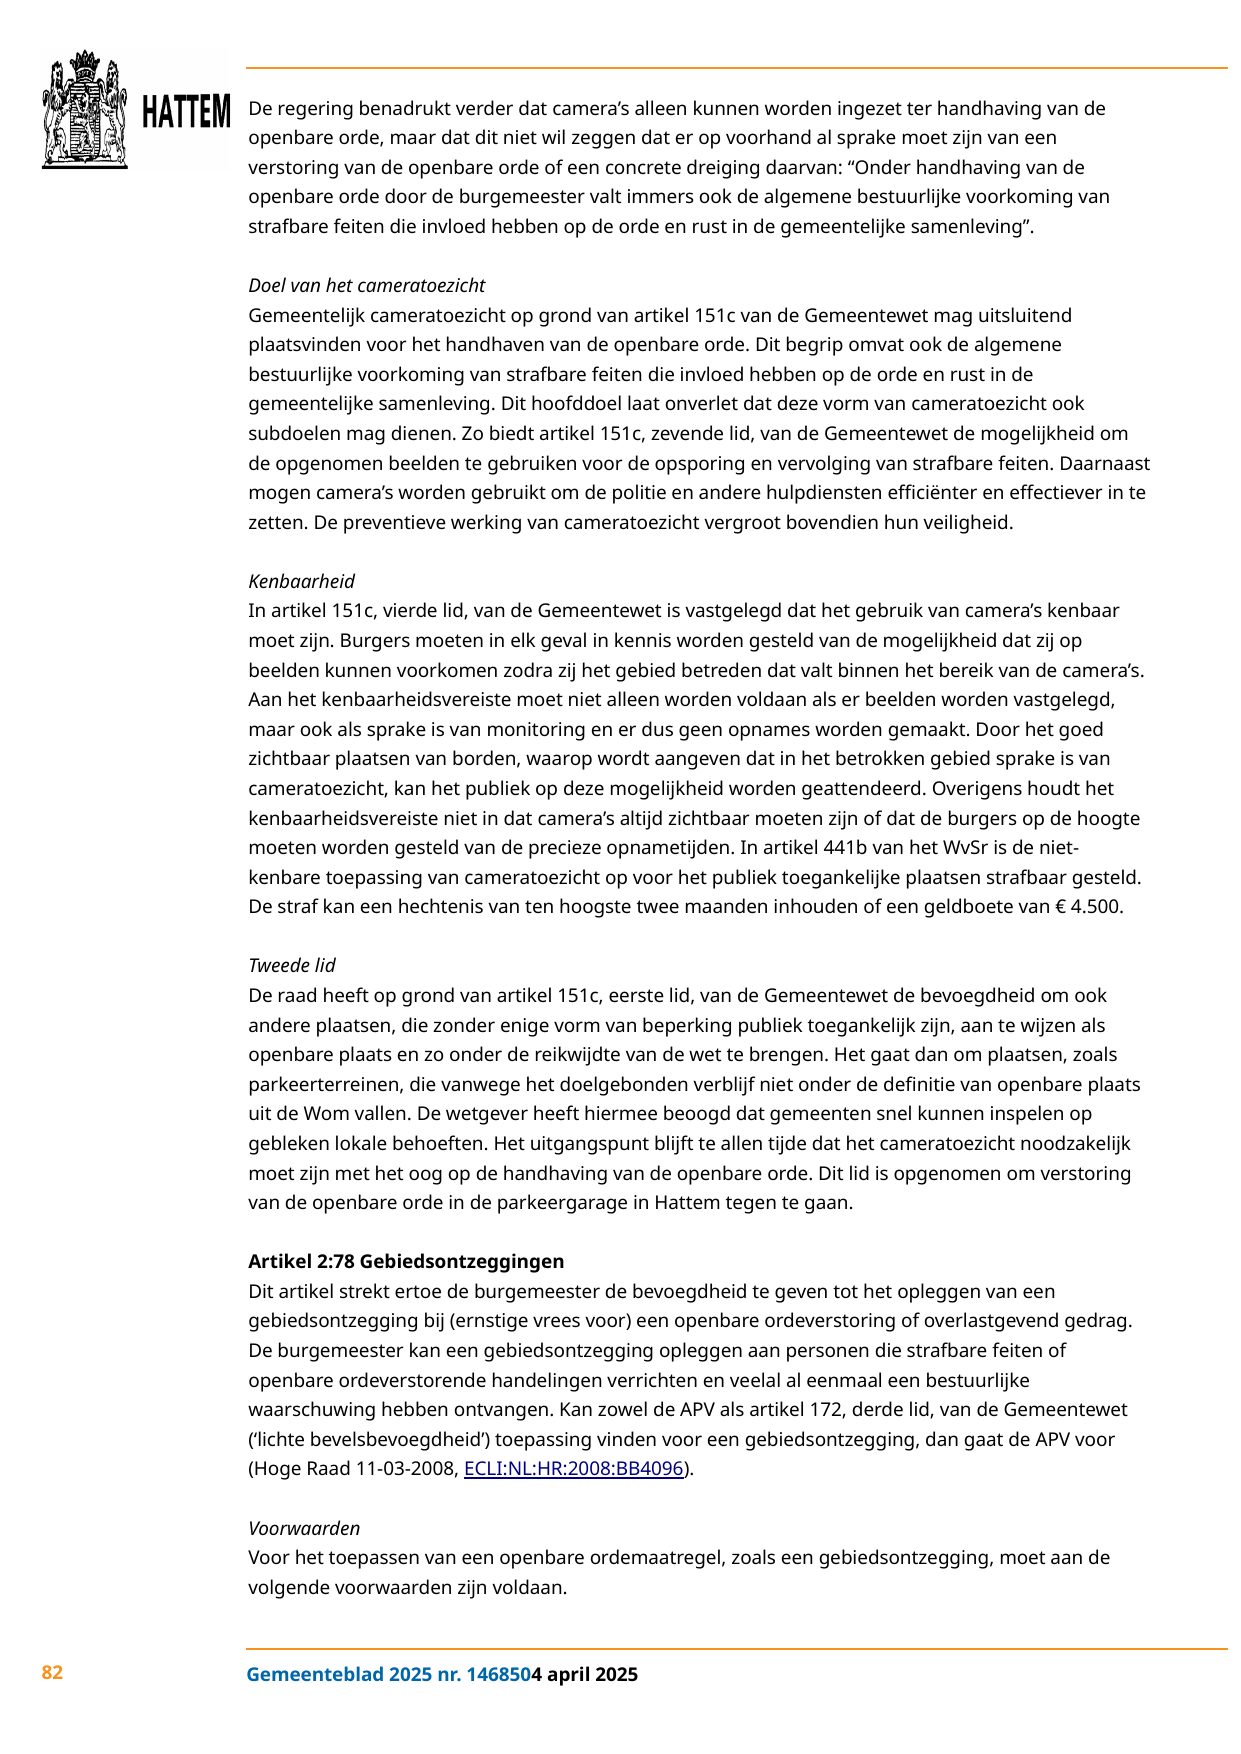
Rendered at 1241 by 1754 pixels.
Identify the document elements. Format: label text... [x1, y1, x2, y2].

text De raad heeft op grond van artikel 151c, eerste lid, van de Gemeentewet de bevoegdheid om ook andere plaatsen, die zonder enige vorm van beperking publiek toegankelijk zijn, aan te wijzen als openbare plaats en zo onder de reikwijdte van de wet te brengen. Het gaat dan om plaatsen, zoals parkeerterreinen, die vanwege het doelgebonden verblijf niet onder de definitie van openbare plaats uit de Wom vallen. De wetgever heeft hiermee beoogd dat gemeenten snel kunnen inspelen op gebleken lokale behoeften. Het uitgangspunt blijft te allen tijde dat het cameratoezicht noodzakelijk moet zijn met het oog op de handhaving van de openbare orde. Dit lid is opgenomen om verstoring van de openbare orde in de parkeergarage in Hattem tegen te gaan. [248, 982, 1152, 1215]
text Dit artikel strekt ertoe de burgemeester de bevoegdheid te geven tot het opleggen van een gebiedsontzegging bij (ernstige vrees voor) een openbare ordeverstoring of overlastgevend gedrag. De burgemeester kan een gebiedsontzegging opleggen aan personen die strafbare feiten of openbare ordeverstorende handelingen verrichten en veelal al eenmaal een bestuurlijke waarschuwing hebben ontvangen. Kan zowel de APV als artikel 172, derde lid, van de Gemeentewet (‘lichte bevelsbevoegdheid’) toepassing vinden voor een gebiedsontzegging, dan gaat de APV voor (Hoge Raad 11-03-2008, ECLI:NL:HR:2008:BB4096). [248, 1278, 1152, 1481]
text Tweede lid [248, 953, 1152, 978]
text Voorwaarden [248, 1515, 1152, 1541]
text In artikel 151c, vierde lid, van de Gemeentewet is vastgelegd dat het gebruik van camera’s kenbaar moet zijn. Burgers moeten in elk geval in kennis worden gesteld van de mogelijkheid dat zij op beelden kunnen voorkomen zodra zij het gebied betreden dat valt binnen het bereik van de camera’s. Aan het kenbaarheidsvereiste moet niet alleen worden voldaan als er beelden worden vastgelegd, maar ook als sprake is van monitoring en er dus geen opnames worden gemaakt. Door het goed zichtbaar plaatsen van borden, waarop wordt aangeven dat in het betrokken gebied sprake is van cameratoezicht, kan het publiek op deze mogelijkheid worden geattendeerd. Overigens houdt het kenbaarheidsvereiste niet in dat camera’s altijd zichtbaar moeten zijn of dat de burgers op de hoogte moeten worden gesteld van de precieze opnametijden. In artikel 441b van het WvSr is de niet-kenbare toepassing van cameratoezicht op voor het publiek toegankelijke plaatsen strafbaar gesteld. De straf kan een hechtenis van ten hoogste twee maanden inhouden of een geldboete van € 4.500. [248, 598, 1152, 919]
text Voor het toepassen van een openbare ordemaatregel, zoals een gebiedsontzegging, moet aan de volgende voorwaarden zijn voldaan. [248, 1544, 1152, 1600]
picture [41, 47, 231, 172]
text Doel van het cameratoezicht [248, 272, 1152, 298]
text Gemeentelijk cameratoezicht op grond van artikel 151c van de Gemeentewet mag uitsluitend plaatsvinden voor het handhaven van de openbare orde. Dit begrip omvat ook de algemene bestuurlijke voorkoming van strafbare feiten die invloed hebben op de orde en rust in de gemeentelijke samenleving. Dit hoofddoel laat onverlet dat deze vorm van cameratoezicht ook subdoelen mag dienen. Zo biedt artikel 151c, zevende lid, van de Gemeentewet de mogelijkheid om de opgenomen beelden te gebruiken voor de opsporing en vervolging van strafbare feiten. Daarnaast mogen camera’s worden gebruikt om de politie en andere hulpdiensten efficiënter en effectiever in te zetten. De preventieve werking van cameratoezicht vergroot bovendien hun veiligheid. [248, 302, 1152, 535]
text De regering benadrukt verder dat camera’s alleen kunnen worden ingezet ter handhaving van de openbare orde, maar dat dit niet wil zeggen dat er op voorhand al sprake moet zijn van een verstoring van de openbare orde of een concrete dreiging daarvan: “Onder handhaving van de openbare orde door de burgemeester valt immers ook de algemene bestuurlijke voorkoming van strafbare feiten die invloed hebben op de orde en rust in de gemeentelijke samenleving”. [248, 95, 1152, 239]
text Artikel 2:78 Gebiedsontzeggingen [248, 1248, 1152, 1274]
text Kenbaarheid [248, 568, 1152, 594]
